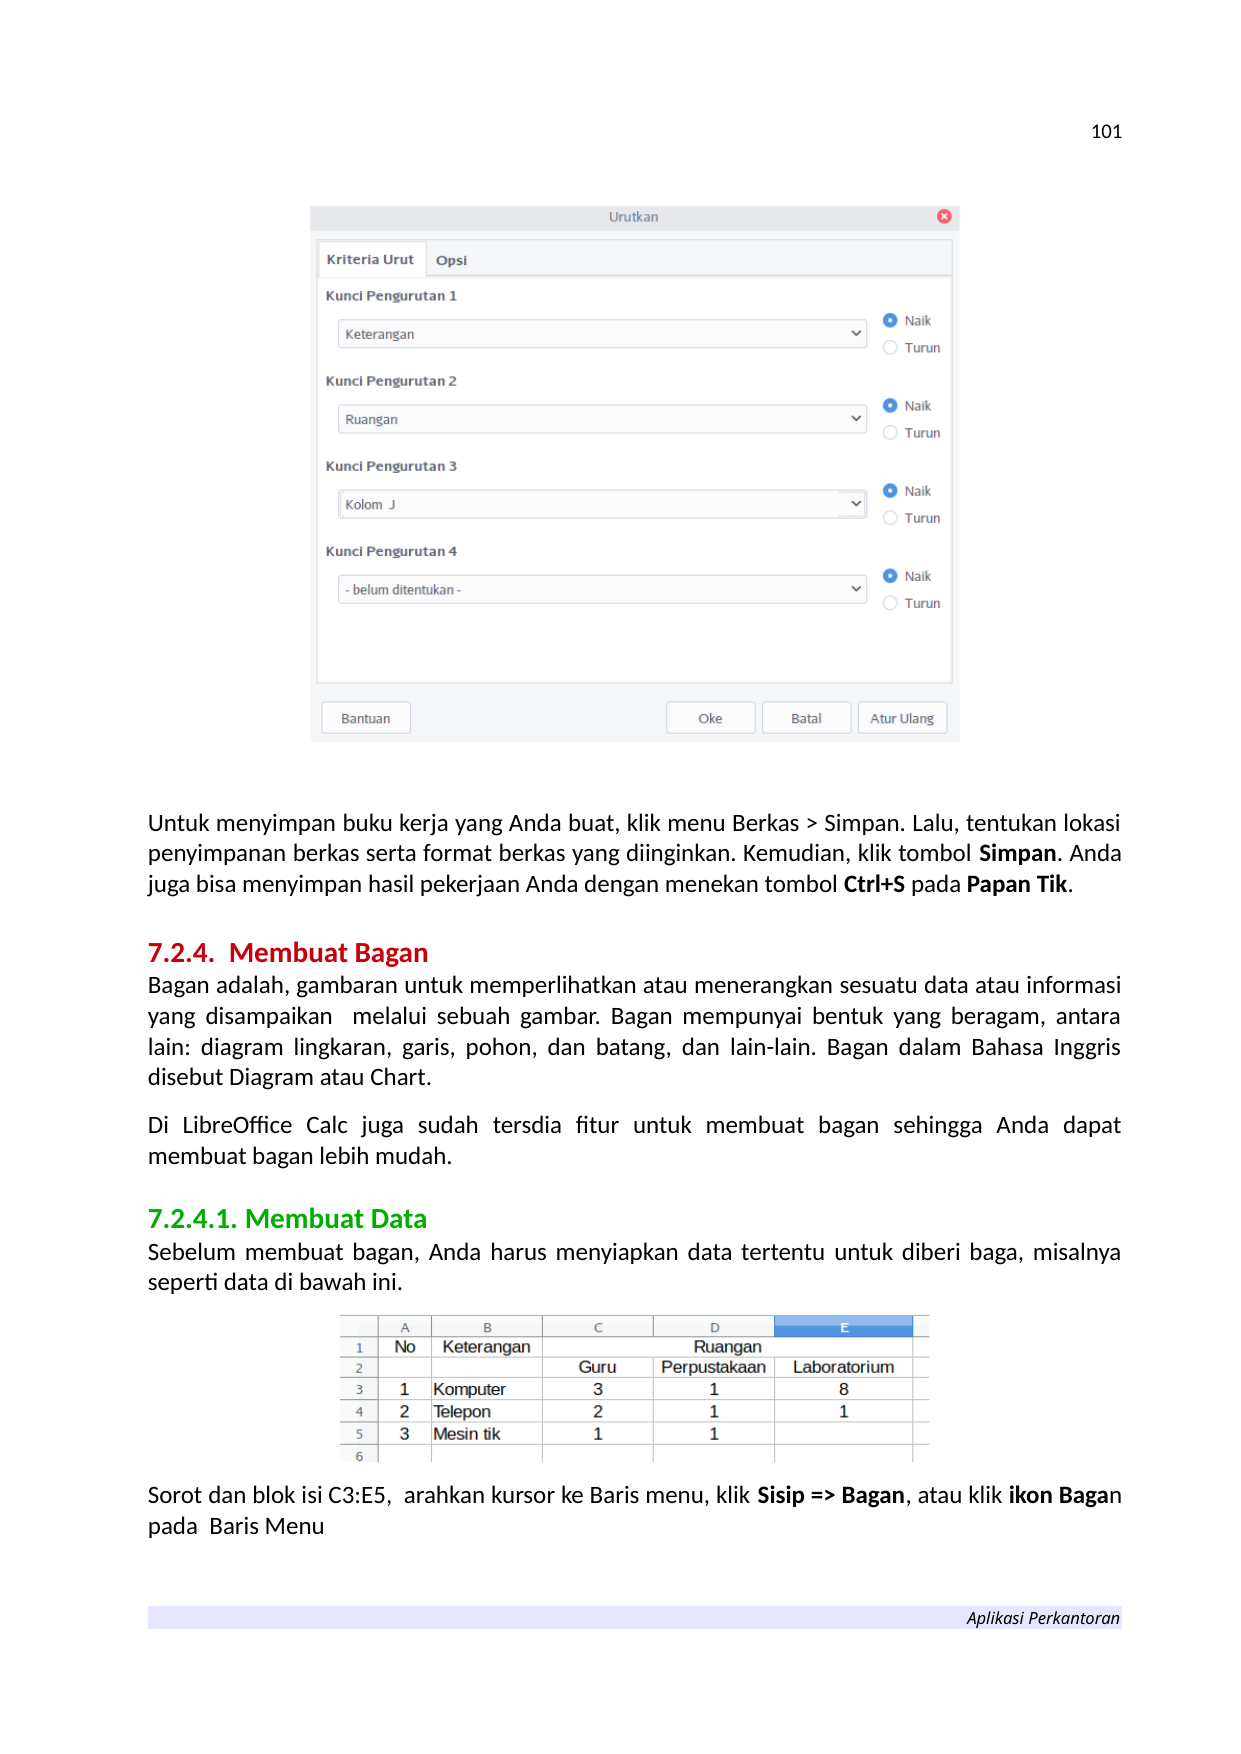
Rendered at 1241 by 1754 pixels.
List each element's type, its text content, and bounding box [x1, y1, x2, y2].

picture [340, 1314, 930, 1462]
picture [310, 206, 960, 742]
subtitle Membuat Data [148, 1200, 1122, 1236]
text Di LibreOffice Calc juga sudah tersdia fitur untuk membuat bagan sehingga Anda dapat membuat bagan lebih mudah. [148, 1109, 1122, 1171]
text Sorot dan blok isi C3:E5, arahkan kursor ke Baris menu, klik Sisip => Bagan, atau klik ikon Bagan pada Baris Menu [148, 1462, 1122, 1541]
text Sebelum membuat bagan, Anda harus menyiapkan data tertentu untuk diberi baga, misalnya seperti data di bawah ini. [148, 1236, 1122, 1297]
subtitle Membuat Bagan [148, 934, 1122, 970]
text Untuk menyimpan buku kerja yang Anda buat, klik menu Berkas > Simpan. Lalu, tentukan lokasi penyimpanan berkas serta format berkas yang diinginkan. Kemudian, klik tombol Simpan. Anda juga bisa menyimpan hasil pekerjaan Anda dengan menekan tombol Ctrl+S pada Papan Tik. [148, 807, 1122, 899]
text Bagan adalah, gambaran untuk memperlihatkan atau menerangkan sesuatu data atau informasi yang disampaikan melalui sebuah gambar. Bagan mempunyai bentuk yang beragam, antara lain: diagram lingkaran, garis, pohon, dan batang, dan lain-lain. Bagan dalam Bahasa Inggris disebut Diagram atau Chart. [148, 970, 1122, 1092]
